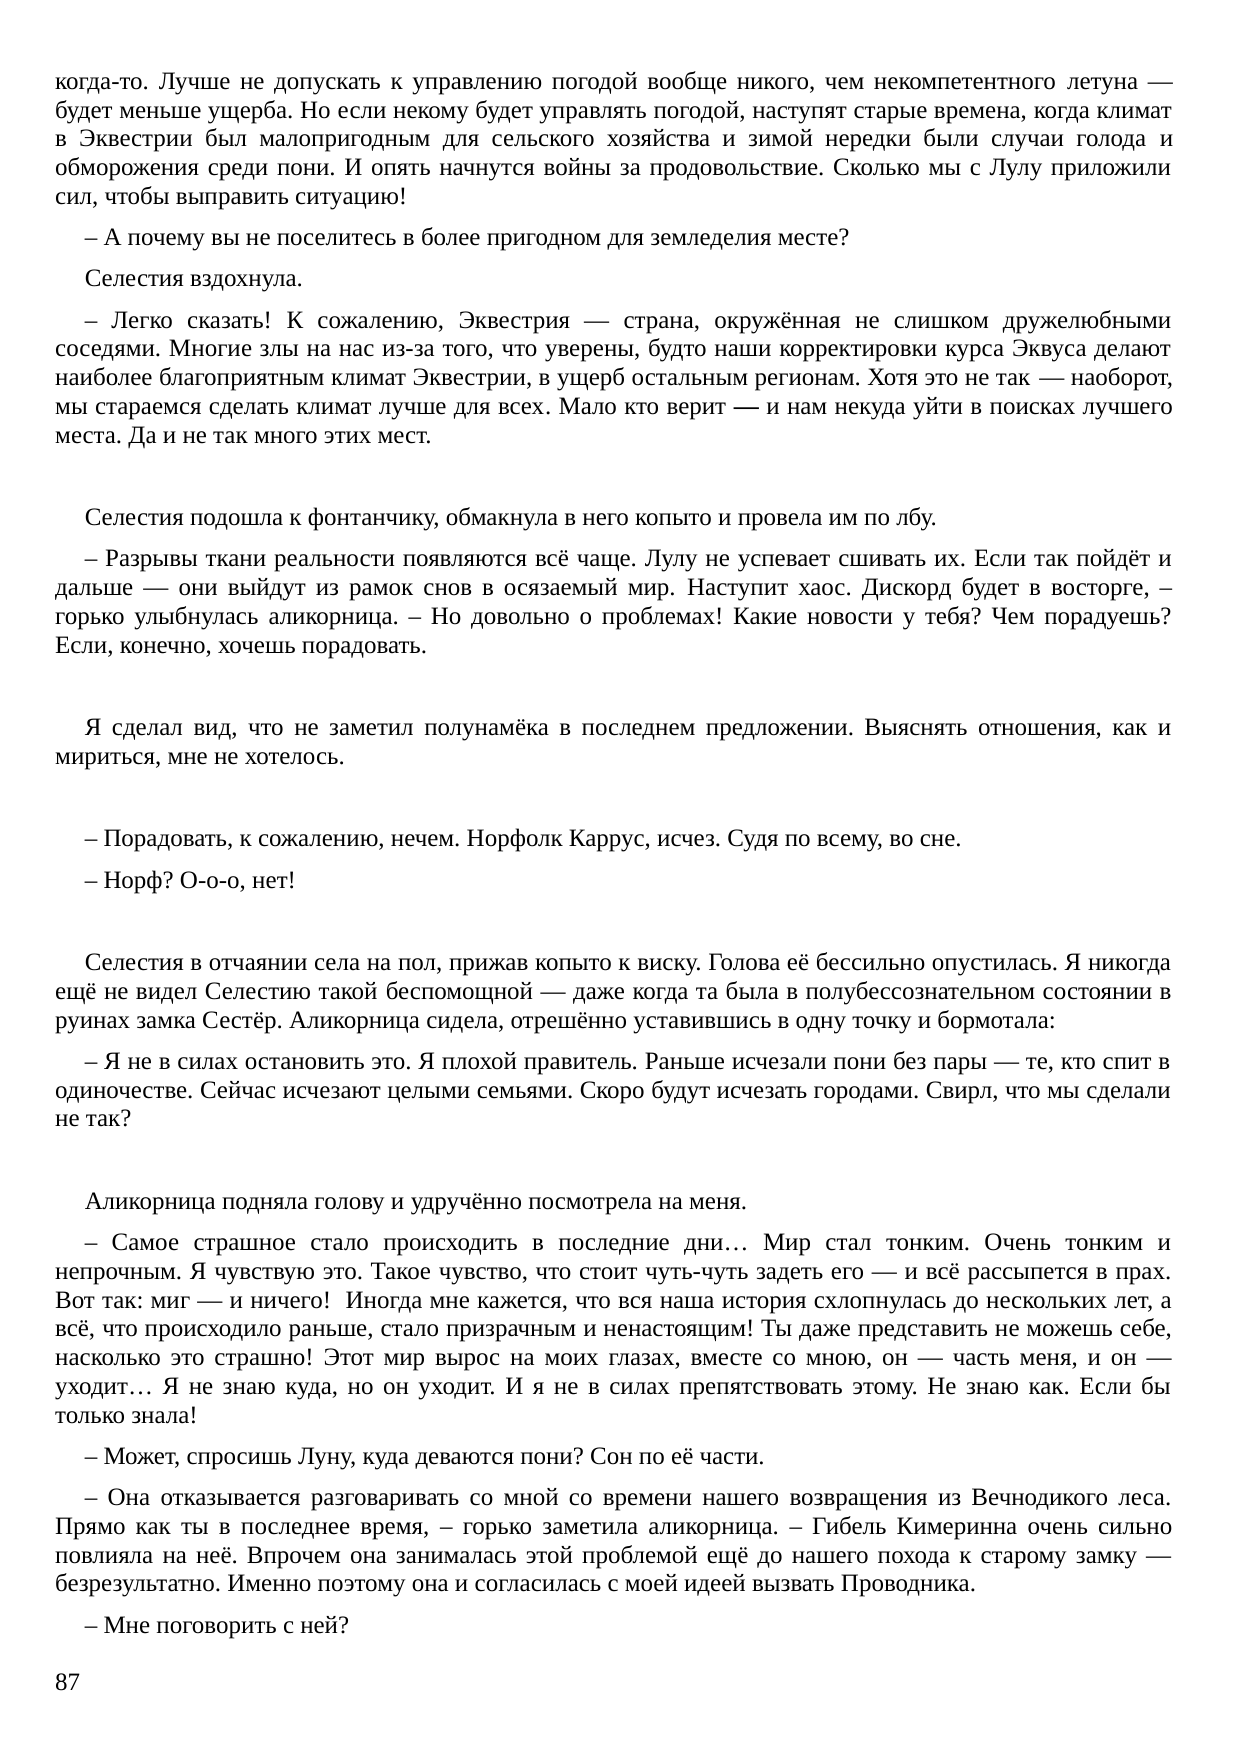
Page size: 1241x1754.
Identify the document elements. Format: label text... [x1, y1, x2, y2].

text – Мне поговорить с ней? [55, 1610, 1173, 1638]
text – Я не в силах остановить это. Я плохой правитель. Раньше исчезали пони без пары — те, кто спит в одиночестве. Сейчас исчезают целыми семьями. Скоро будут исчезать городами. Свирл, что мы сделали не так? [55, 1046, 1173, 1132]
text – Норф? О-о-о, нет! [55, 865, 1173, 893]
text – Порадовать, к сожалению, нечем. Норфолк Каррус, исчез. Судя по всему, во сне. [55, 823, 1173, 852]
text Селестия вздохнула. [55, 263, 1173, 292]
text Аликорница подняла голову и удручённо посмотрела на меня. [55, 1186, 1173, 1215]
text – А почему вы не поселитесь в более пригодном для земледелия месте? [55, 222, 1173, 251]
text Селестия подошла к фонтанчику, обмакнула в него копыто и провела им по лбу. [55, 502, 1173, 531]
text – Может, спросишь Луну, куда деваются пони? Сон по её части. [55, 1441, 1173, 1470]
text Я сделал вид, что не заметил полунамёка в последнем предложении. Выяснять отношения, как и мириться, мне не хотелось. [55, 712, 1173, 770]
text когда-то. Лучше не допускать к управлению погодой вообще никого, чем некомпетентного летуна — будет меньше ущерба. Но если некому будет управлять погодой, наступят старые времена, когда климат в Эквестрии был малопригодным для сельского хозяйства и зимой нередки были случаи голода и обморожения среди пони. И опять начнутся войны за продовольствие. Сколько мы с Лулу приложили сил, чтобы выправить ситуацию! [55, 66, 1173, 210]
text – Разрывы ткани реальности появляются всё чаще. Лулу не успевает сшивать их. Если так пойдёт и дальше — они выйдут из рамок снов в осязаемый мир. Наступит хаос. Дискорд будет в восторге, – горько улыбнулась аликорница. – Но довольно о проблемах! Какие новости у тебя? Чем порадуешь? Если, конечно, хочешь порадовать. [55, 543, 1173, 658]
text – Она отказывается разговаривать со мной со времени нашего возвращения из Вечнодикого леса. Прямо как ты в последнее время, – горько заметила аликорница. – Гибель Кимеринна очень сильно повлияла на неё. Впрочем она занималась этой проблемой ещё до нашего похода к старому замку — безрезультатно. Именно поэтому она и согласилась с моей идеей вызвать Проводника. [55, 1482, 1173, 1597]
text Селестия в отчаянии села на пол, прижав копыто к виску. Голова её бессильно опустилась. Я никогда ещё не видел Селестию такой беспомощной — даже когда та была в полубессознательном состоянии в руинах замка Сестёр. Аликорница сидела, отрешённо уставившись в одну точку и бормотала: [55, 947, 1173, 1033]
text – Самое страшное стало происходить в последние дни… Мир стал тонким. Очень тонким и непрочным. Я чувствую это. Такое чувство, что стоит чуть-чуть задеть его — и всё рассыпется в прах. Вот так: миг — и ничего! Иногда мне кажется, что вся наша история схлопнулась до нескольких лет, а всё, что происходило раньше, стало призрачным и ненастоящим! Ты даже представить не можешь себе, насколько это страшно! Этот мир вырос на моих глазах, вместе со мною, он — часть меня, и он — уходит… Я не знаю куда, но он уходит. И я не в силах препятствовать этому. Не знаю как. Если бы только знала! [55, 1227, 1173, 1428]
text – Легко сказать! К сожалению, Эквестрия — страна, окружённая не слишком дружелюбными соседями. Многие злы на нас из-за того, что уверены, будто наши корректировки курса Эквуса делают наиболее благоприятным климат Эквестрии, в ущерб остальным регионам. Хотя это не так — наоборот, мы стараемся сделать климат лучше для всех. Мало кто верит — и нам некуда уйти в поисках лучшего места. Да и не так много этих мест. [55, 305, 1173, 448]
